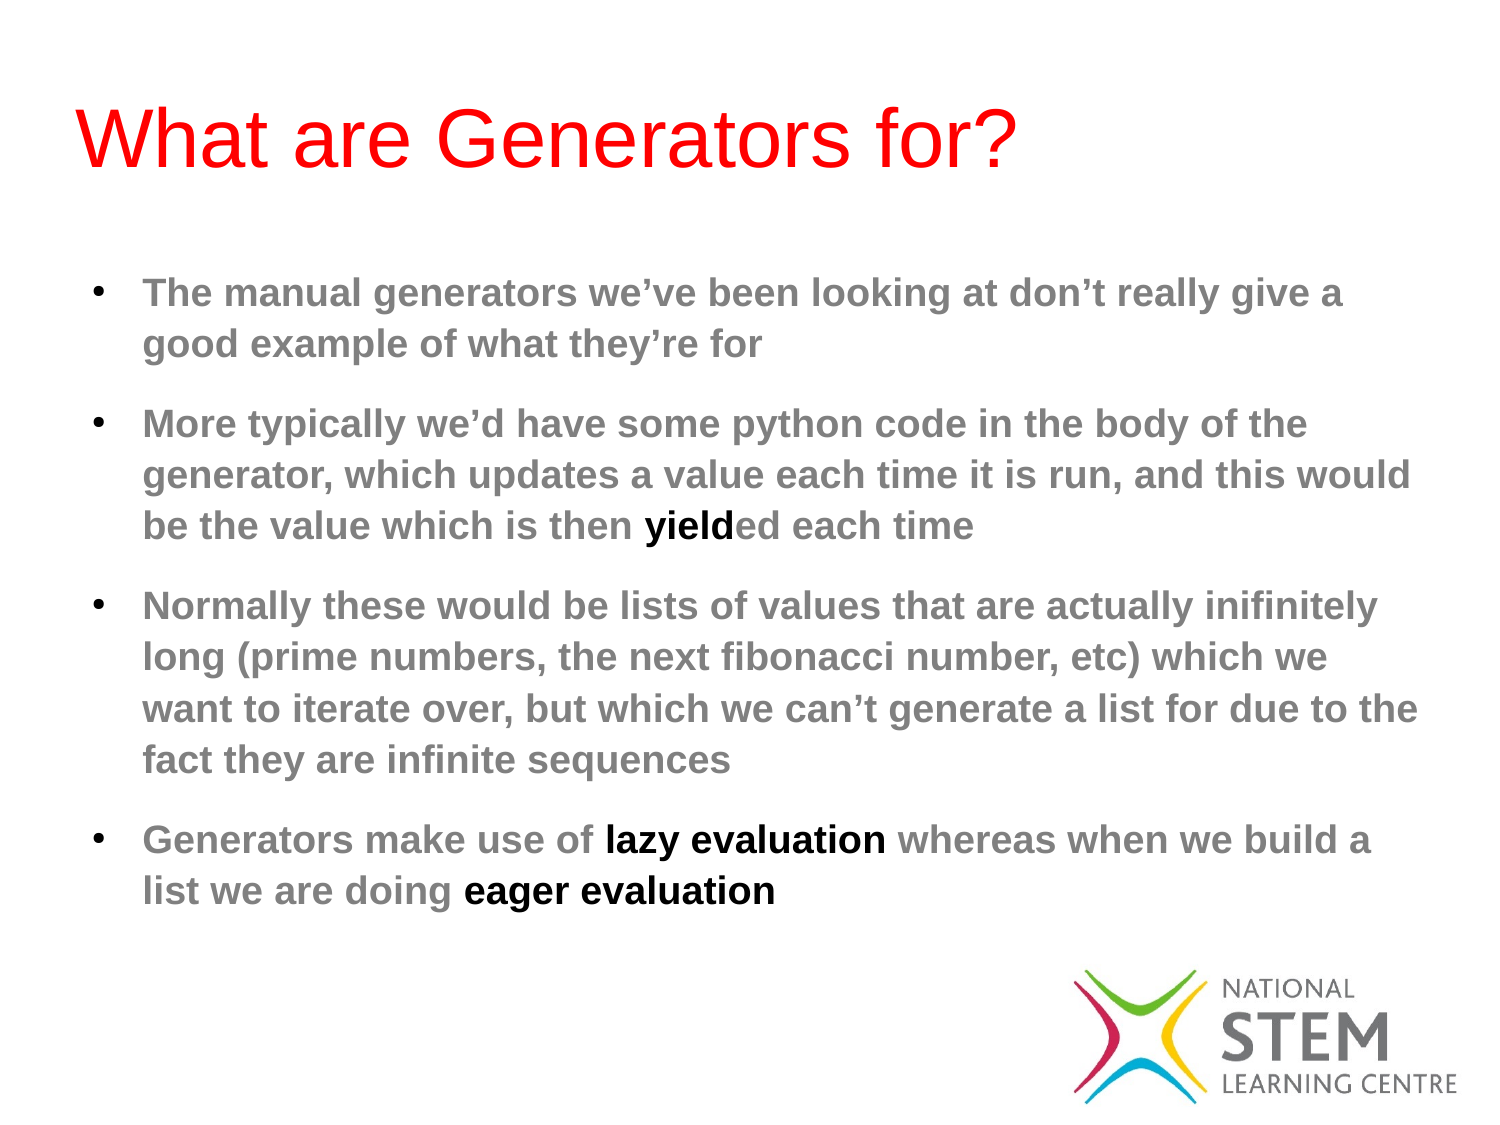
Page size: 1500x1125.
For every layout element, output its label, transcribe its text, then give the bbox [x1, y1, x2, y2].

title What are Generators for? [75, 44, 1425, 233]
list The manual generators we’ve been looking at don’t really give a good example of what they’re for More typically we’d have some python code in the body of the generator, which updates a value each time it is run, and this would be the value which is then yielded each time Normally these would be lists of values that are actually inifinitely long (prime numbers, the next fibonacci number, etc) which we want to iterate over, but which we can’t generate a list for due to the fact they are infinite sequences Generators make use of lazy evaluation whereas when we build a list we are doing eager evaluation [75, 263, 1425, 916]
picture [1057, 953, 1472, 1120]
